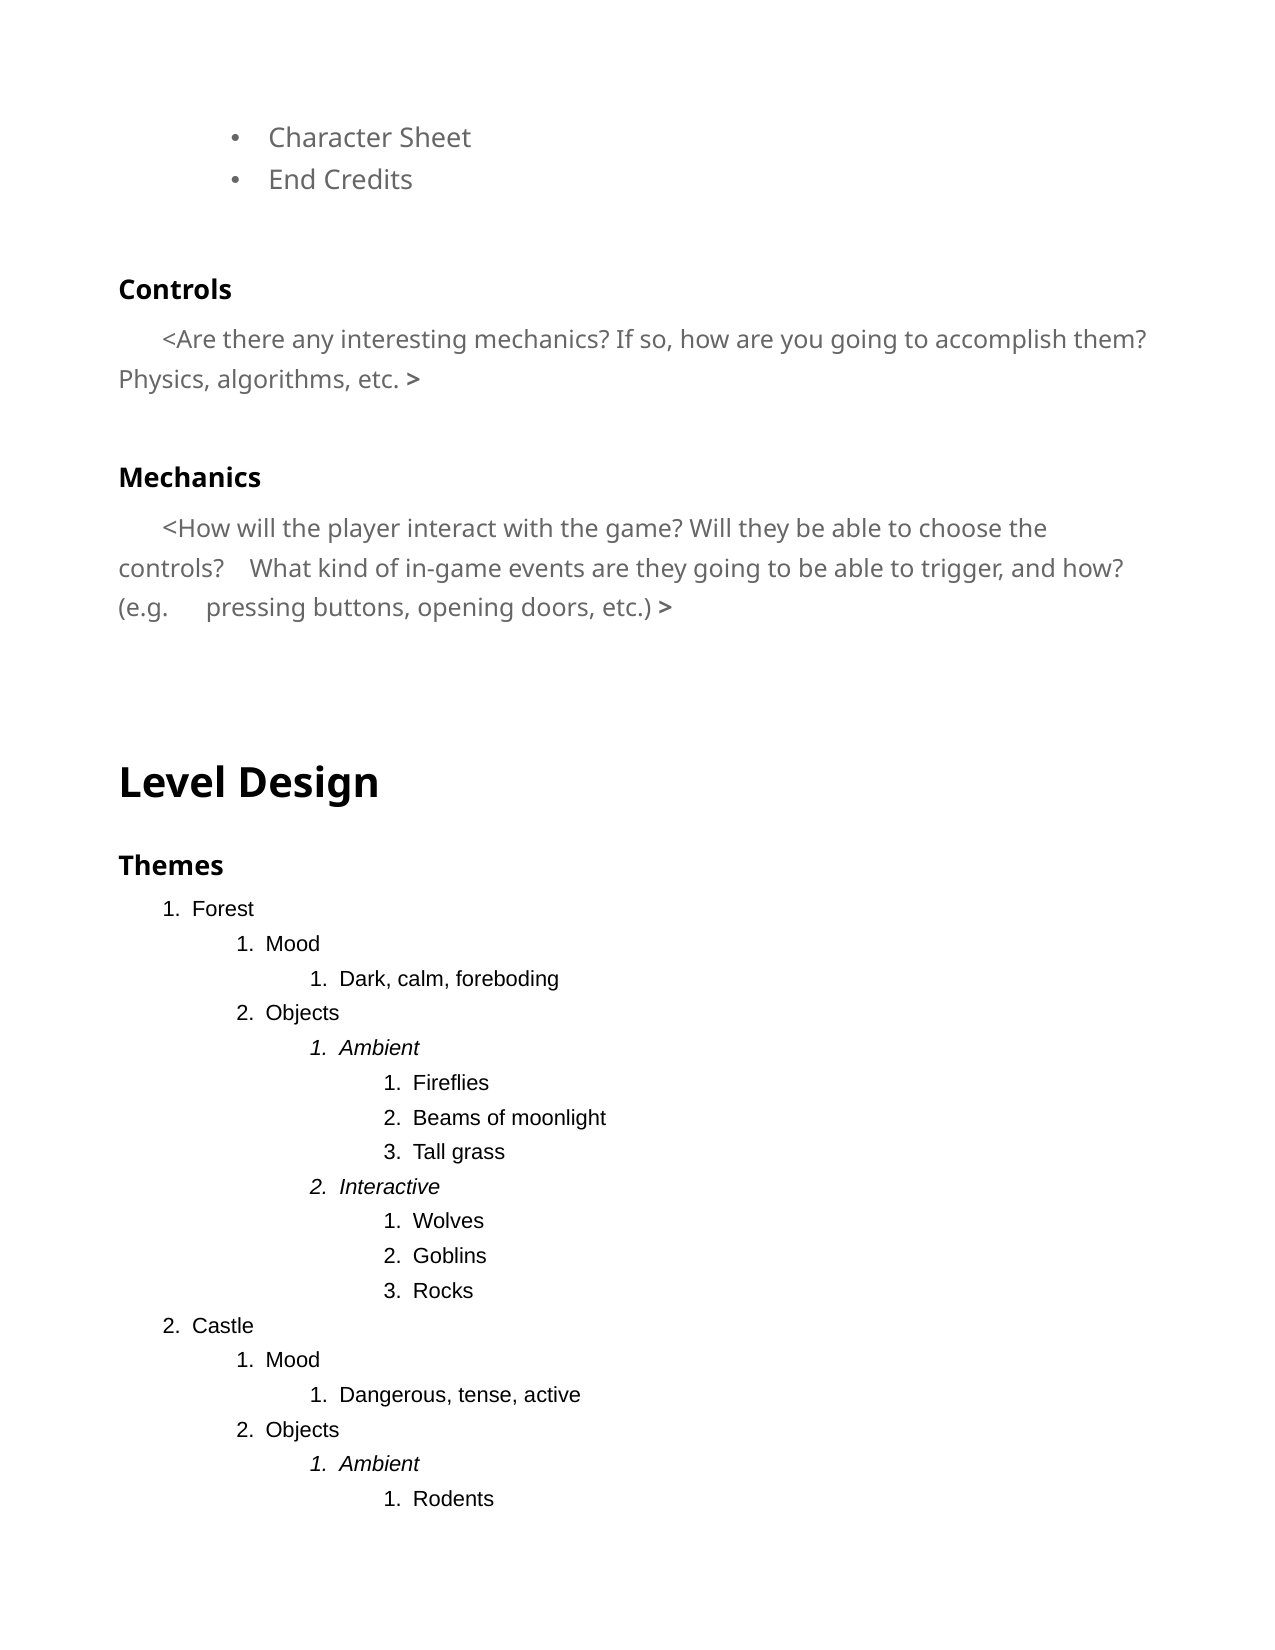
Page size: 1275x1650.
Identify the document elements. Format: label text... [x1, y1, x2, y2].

list Character Sheet [231, 118, 1157, 155]
list Objects [236, 1000, 1157, 1026]
list Mood [236, 931, 1157, 956]
list Castle [162, 1312, 1157, 1338]
list Fireflies [383, 1070, 1157, 1095]
list Ambient [309, 1451, 1157, 1476]
list Ambient [309, 1035, 1157, 1060]
text <How will the player interact with the game? Will they be able to choose the controls? What kind of in-game events are they going to be able to trigger, and how? (e.g. pressing buttons, opening doors, etc.) > [118, 508, 1157, 623]
list Objects [236, 1417, 1157, 1442]
list Tall grass [383, 1139, 1157, 1164]
subtitle Themes [118, 847, 1157, 884]
text <Are there any interesting mechanics? If so, how are you going to accomplish them? Physics, algorithms, etc. > [118, 320, 1157, 396]
list Beams of moonlight [383, 1104, 1157, 1129]
list Dangerous, tense, active [309, 1382, 1157, 1407]
subtitle Level Design [118, 753, 1157, 809]
list Mood [236, 1347, 1157, 1372]
list Goblins [383, 1243, 1157, 1268]
list Forest [162, 896, 1157, 921]
list Dark, calm, foreboding [309, 966, 1157, 991]
list End Credits [231, 161, 1157, 197]
list Rodents [383, 1486, 1157, 1511]
list Interactive [309, 1174, 1157, 1199]
list Rocks [383, 1278, 1157, 1303]
list Wolves [383, 1208, 1157, 1234]
subtitle Mechanics [118, 459, 1157, 496]
subtitle Controls [118, 270, 1157, 307]
